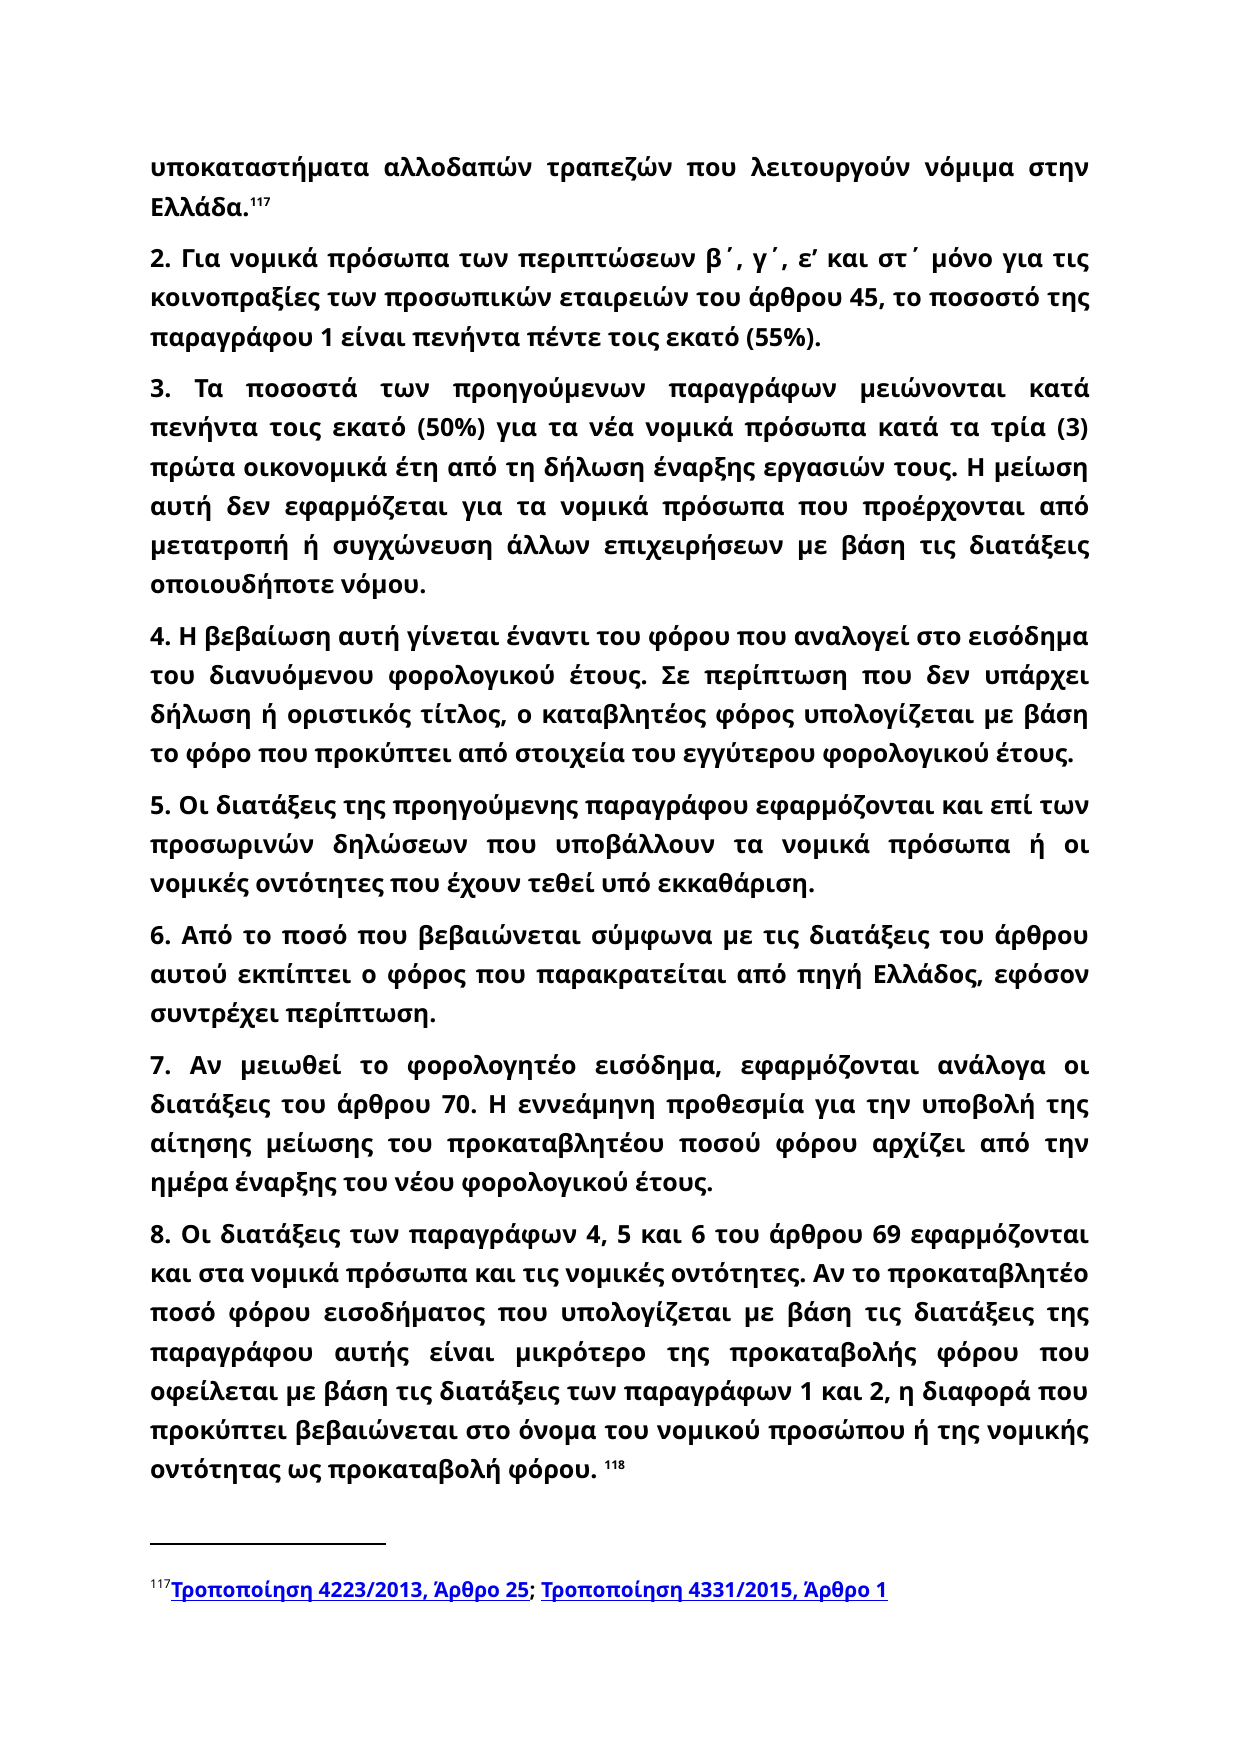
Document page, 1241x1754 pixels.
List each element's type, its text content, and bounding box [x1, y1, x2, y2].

text 8. Οι διατάξεις των παραγράφων 4, 5 και 6 του άρθρου 69 εφαρμόζονται και στα νομικά πρόσωπα και τις νομικές οντότητες. Αν το προκαταβλητέο ποσό φόρου εισοδήματος που υπολογίζεται με βάση τις διατάξεις της παραγράφου αυτής είναι μικρότερο της προκαταβολής φόρου που οφείλεται με βάση τις διατάξεις των παραγράφων 1 και 2, η διαφορά που προκύπτει βεβαιώνεται στο όνομα του νομικού προσώπου ή της νομικής οντότητας ως προκαταβολή φόρου. [150, 1217, 1090, 1486]
text 5. Οι διατάξεις της προηγούμενης παραγράφου εφαρμόζονται και επί των προσωρινών δηλώσεων που υποβάλλουν τα νομικά πρόσωπα ή οι νομικές οντότητες που έχουν τεθεί υπό εκκαθάριση. [150, 787, 1090, 900]
text 7. Αν μειωθεί το φορολογητέο εισόδημα, εφαρμόζονται ανάλογα οι διατάξεις του άρθρου 70. Η εννεάμηνη προθεσμία για την υποβολή της αίτησης μείωσης του προκαταβλητέου ποσού φόρου αρχίζει από την ημέρα έναρξης του νέου φορολογικού έτους. [150, 1047, 1090, 1199]
text Τροποποίηση 4223/2013, Άρθρο 25; Τροποποίηση 4331/2015, Άρθρο 1 [150, 1576, 1090, 1604]
text 3. Τα ποσοστά των προηγούμενων παραγράφων μειώνονται κατά πενήντα τοις εκατό (50%) για τα νέα νομικά πρόσωπα κατά τα τρία (3) πρώτα οικονομικά έτη από τη δήλωση έναρξης εργασιών τους. Η μείωση αυτή δεν εφαρμόζεται για τα νομικά πρόσωπα που προέρχονται από μετατροπή ή συγχώνευση άλλων επιχειρήσεων με βάση τις διατάξεις οποιουδήποτε νόμου. [150, 371, 1090, 601]
text 2. Για νομικά πρόσωπα των περιπτώσεων β΄, γ΄, ε’ και στ΄ μόνο για τις κοινοπραξίες των προσωπικών εταιρειών του άρθρου 45, το ποσοστό της παραγράφου 1 είναι πενήντα πέντε τοις εκατό (55%). [150, 241, 1090, 353]
text 6. Από το ποσό που βεβαιώνεται σύμφωνα με τις διατάξεις του άρθρου αυτού εκπίπτει ο φόρος που παρακρατείται από πηγή Ελλάδος, εφόσον συντρέχει περίπτωση. [150, 917, 1090, 1030]
text υποκαταστήματα αλλοδαπών τραπεζών που λειτουργούν νόμιμα στην Ελλάδα. [150, 150, 1090, 223]
text 4. Η βεβαίωση αυτή γίνεται έναντι του φόρου που αναλογεί στο εισόδημα του διανυόμενου φορολογικού έτους. Σε περίπτωση που δεν υπάρχει δήλωση ή οριστικός τίτλος, ο καταβλητέος φόρος υπολογίζεται με βάση το φόρο που προκύπτει από στοιχεία του εγγύτερου φορολογικού έτους. [150, 618, 1090, 770]
